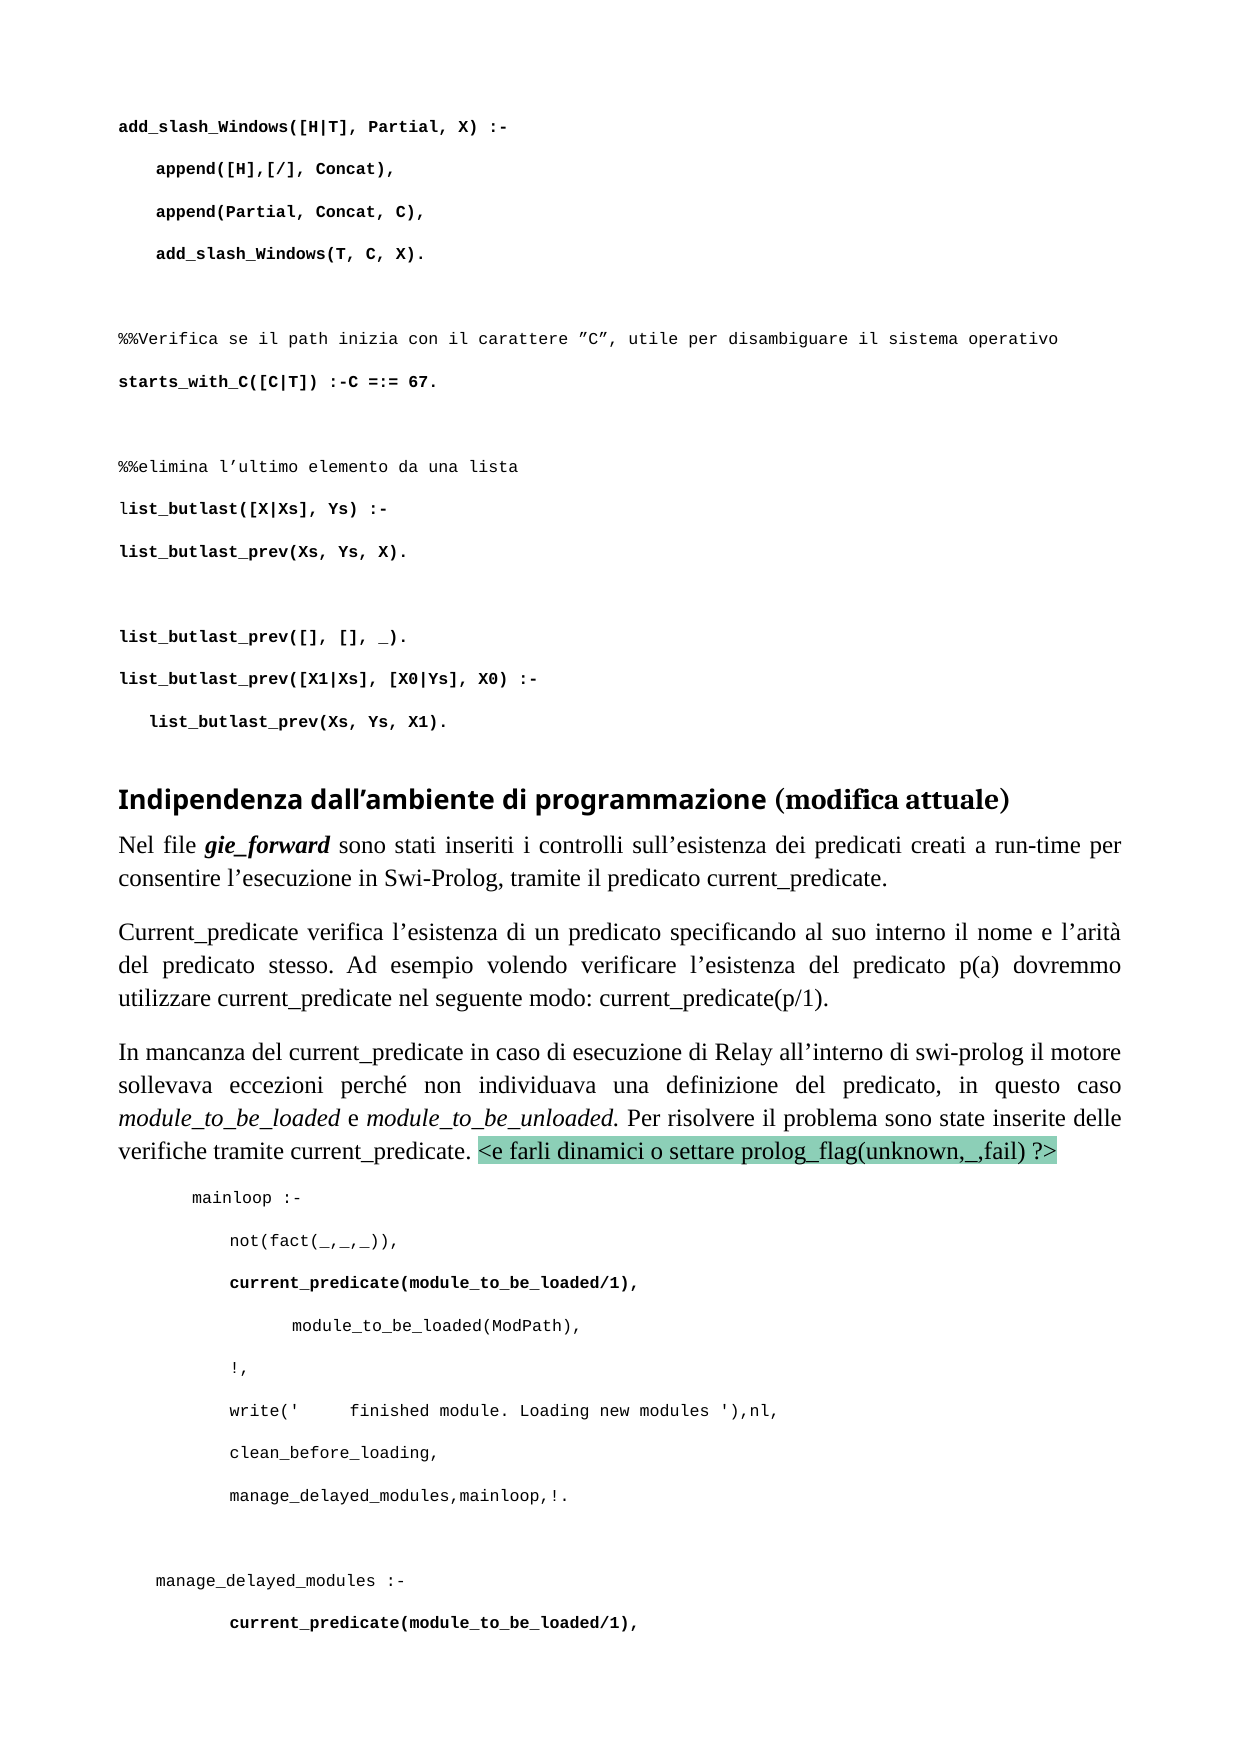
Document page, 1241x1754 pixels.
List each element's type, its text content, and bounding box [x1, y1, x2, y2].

text add_slash_Windows([H|T], Partial, X) :- [81, 118, 1122, 137]
text module_to_be_loaded(ModPath), [154, 1317, 1122, 1336]
text list_butlast([X|Xs], Ys) :- [81, 501, 1122, 519]
text current_predicate(module_to_be_loaded/1), [154, 1275, 1122, 1293]
text append(Partial, Concat, C), [81, 203, 1122, 222]
text manage_delayed_modules :- [81, 1572, 1122, 1591]
text starts_with_C([C|T]) :-C =:= 67. [81, 373, 1122, 392]
text not(fact(_,_,_)), [154, 1232, 1122, 1251]
text clean_before_loading, [154, 1445, 1122, 1463]
text current_predicate(module_to_be_loaded/1), [154, 1615, 1122, 1633]
text list_butlast_prev(Xs, Ys, X). [81, 543, 1122, 562]
text list_butlast_prev([X1|Xs], [X0|Ys], X0) :- [81, 671, 1122, 689]
text mainloop :- [154, 1190, 1122, 1208]
text list_butlast_prev(Xs, Ys, X1). [81, 713, 1122, 732]
text manage_delayed_modules,mainloop,!. [154, 1487, 1122, 1506]
text Current_predicate verifica l’esistenza di un predicato specificando al suo interno il nome e l’arità del predicato stesso. Ad esempio volendo verificare l’esistenza del predicato p(a) dovremmo utilizzare current_predicate nel seguente modo: current_predicate(p/1). [118, 917, 1122, 1012]
text Nel file gie_forward sono stati inseriti i controlli sull’esistenza dei predicati creati a run-time per consentire l’esecuzione in Swi-Prolog, tramite il predicato current_predicate. [118, 830, 1122, 892]
text append([H],[/], Concat), [81, 161, 1122, 179]
text %%elimina l’ultimo elemento da una lista [81, 458, 1122, 477]
text !, [154, 1360, 1122, 1378]
text write(' finished module. Loading new modules '),nl, [154, 1402, 1122, 1421]
text %%Verifica se il path inizia con il carattere ”C”, utile per disambiguare il sistema operativo [81, 331, 1122, 349]
subtitle Indipendenza dall’ambiente di programmazione (modifica attuale) [118, 781, 1122, 817]
text add_slash_Windows(T, C, X). [81, 246, 1122, 264]
text In mancanza del current_predicate in caso di esecuzione di Relay all’interno di swi-prolog il motore sollevava eccezioni perché non individuava una definizione del predicato, in questo caso module_to_be_loaded e module_to_be_unloaded. Per risolvere il problema sono state inserite delle verifiche tramite current_predicate. <e farli dinamici o settare prolog_flag(unknown,_,fail) ?> [118, 1037, 1122, 1164]
text list_butlast_prev([], [], _). [81, 628, 1122, 647]
